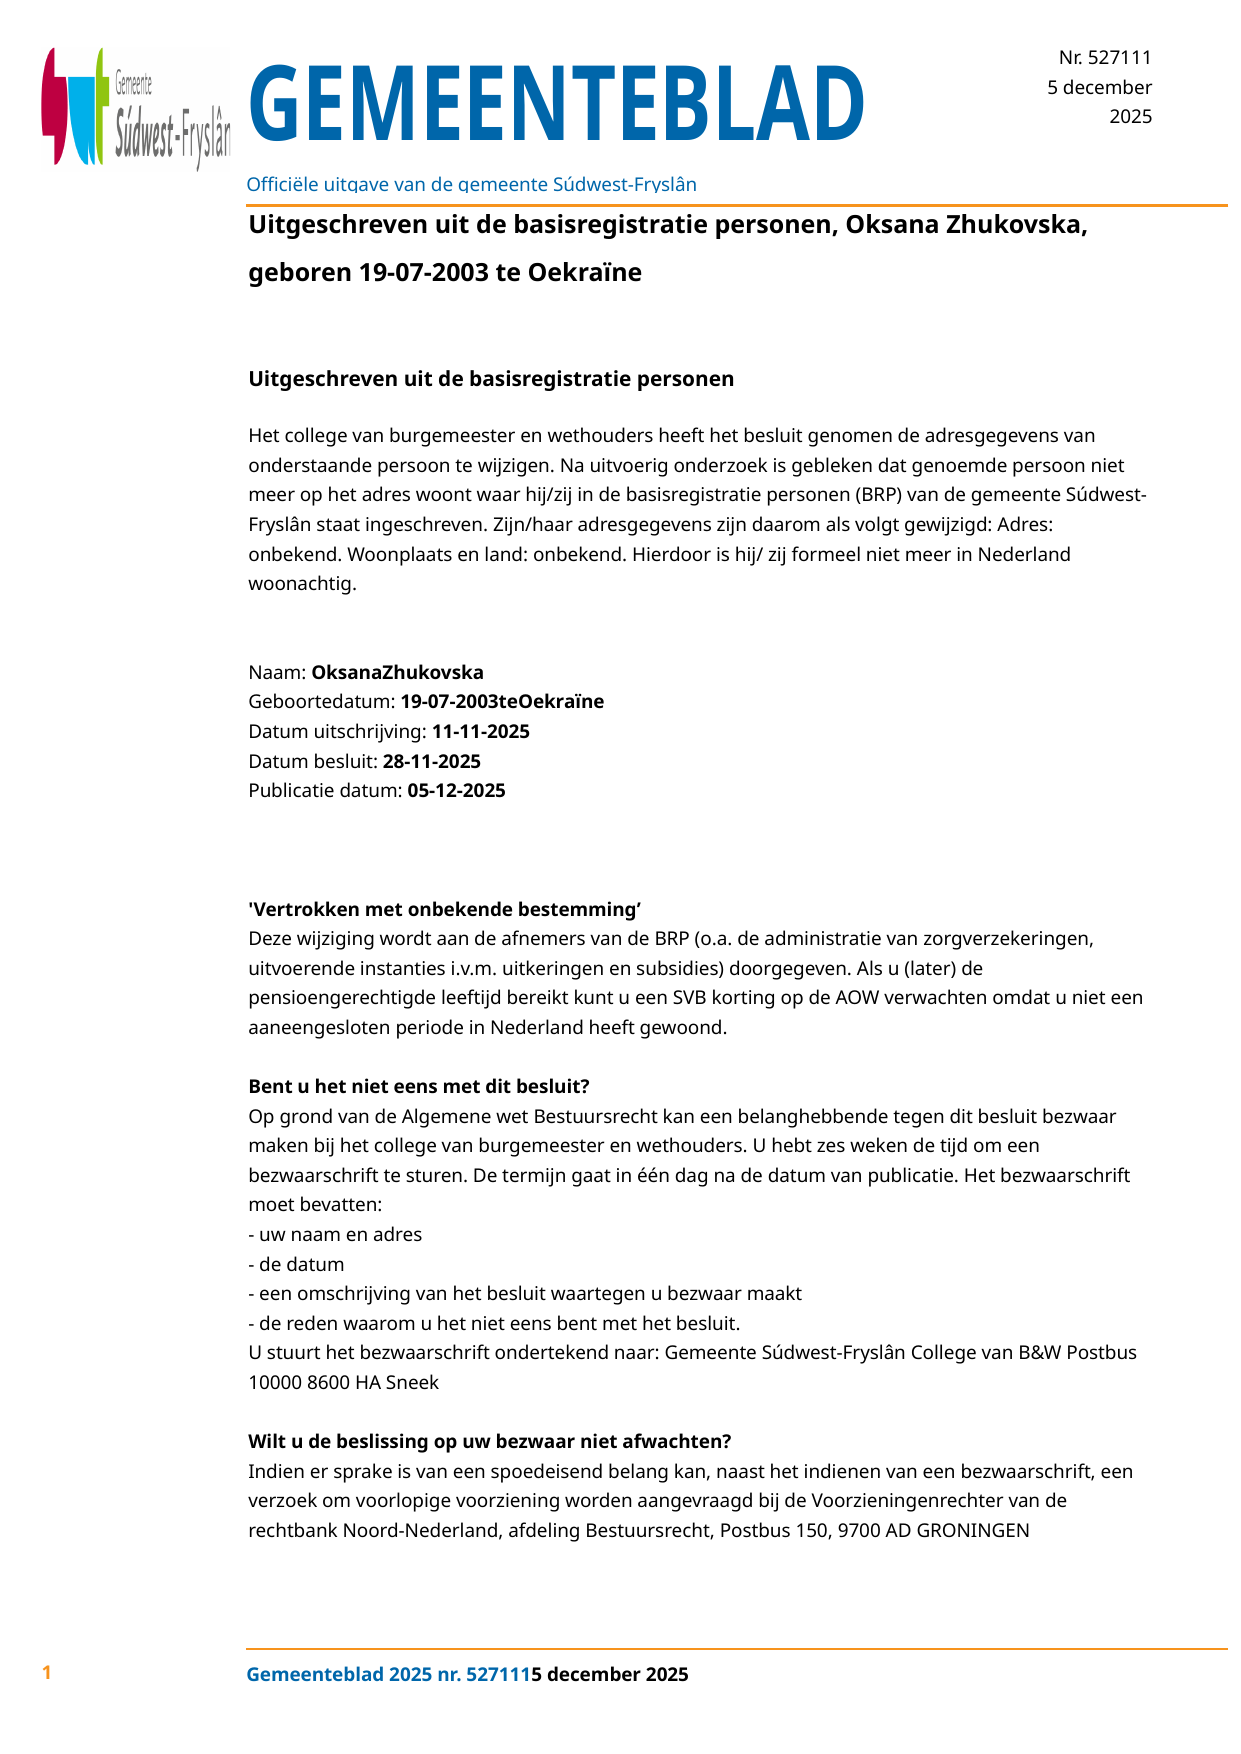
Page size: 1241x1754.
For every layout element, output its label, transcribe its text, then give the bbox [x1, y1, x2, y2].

text Datum uitschrijving: 11-11-2025 [248, 718, 1152, 744]
text - een omschrijving van het besluit waartegen u bezwaar maakt [248, 1280, 1152, 1306]
text Het college van burgemeester en wethouders heeft het besluit genomen de adresgegevens van onderstaande persoon te wijzigen. Na uitvoerig onderzoek is gebleken dat genoemde persoon niet meer op het adres woont waar hij/zij in de basisregistratie personen (BRP) van de gemeente Súdwest-Fryslân staat ingeschreven. Zijn/haar adresgegevens zijn daarom als volgt gewijzigd: Adres: onbekend. Woonplaats en land: onbekend. Hierdoor is hij/ zij formeel niet meer in Nederland woonachtig. [248, 422, 1152, 596]
text Deze wijziging wordt aan de afnemers van de BRP (o.a. de administratie van zorgverzekeringen, uitvoerende instanties i.v.m. uitkeringen en subsidies) doorgegeven. Als u (later) de pensioengerechtigde leeftijd bereikt kunt u een SVB korting op de AOW verwachten omdat u niet een aaneengesloten periode in Nederland heeft gewoond. [248, 925, 1152, 1040]
text Uitgeschreven uit de basisregistratie personen [248, 364, 1152, 393]
text Bent u het niet eens met dit besluit? [248, 1073, 1152, 1099]
text - de datum [248, 1251, 1152, 1277]
text Op grond van de Algemene wet Bestuursrecht kan een belanghebbende tegen dit besluit bezwaar maken bij het college van burgemeester en wethouders. U hebt zes weken de tijd om een bezwaarschrift te sturen. De termijn gaat in één dag na de datum van publicatie. Het bezwaarschrift moet bevatten: [248, 1103, 1152, 1217]
text 'Vertrokken met onbekende bestemming’ [248, 896, 1152, 922]
text - de reden waarom u het niet eens bent met het besluit. [248, 1310, 1152, 1336]
text Geboortedatum: 19-07-2003teOekraïne [248, 689, 1152, 714]
text - uw naam en adres [248, 1221, 1152, 1247]
text Naam: OksanaZhukovska [248, 659, 1152, 685]
text U stuurt het bezwaarschrift ondertekend naar: Gemeente Súdwest-Fryslân College van B&W Postbus 10000 8600 HA Sneek [248, 1339, 1152, 1395]
text Datum besluit: 28-11-2025 [248, 748, 1152, 774]
text Uitgeschreven uit de basisregistratie personen, Oksana Zhukovska, geboren 19-07-2003 te Oekraïne [248, 207, 1152, 288]
text Wilt u de beslissing op uw bezwaar niet afwachten? [248, 1428, 1152, 1454]
picture [41, 47, 231, 172]
text Indien er sprake is van een spoedeisend belang kan, naast het indienen van een bezwaarschrift, een verzoek om voorlopige voorziening worden aangevraagd bij de Voorzieningenrechter van de rechtbank Noord-Nederland, afdeling Bestuursrecht, Postbus 150, 9700 AD GRONINGEN [248, 1458, 1152, 1543]
text Publicatie datum: 05-12-2025 [248, 777, 1152, 803]
